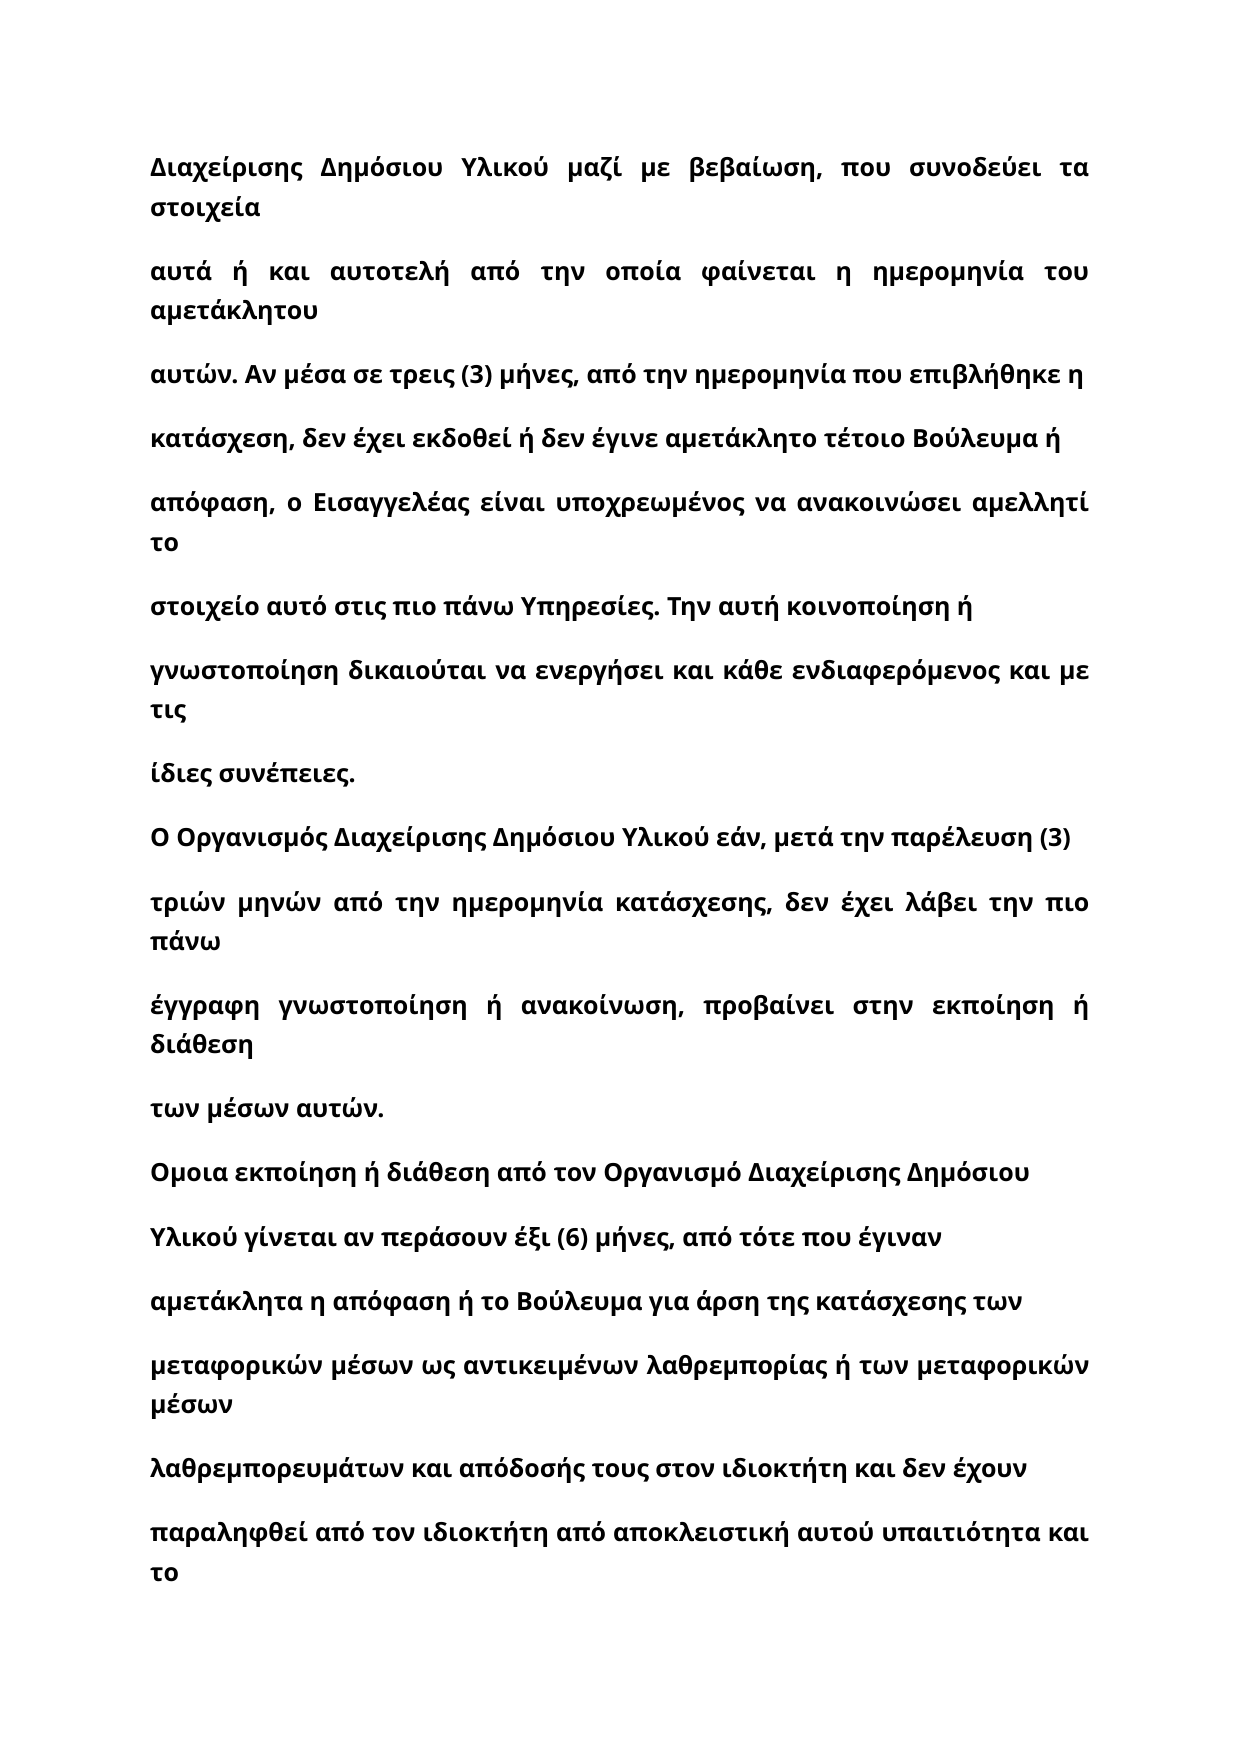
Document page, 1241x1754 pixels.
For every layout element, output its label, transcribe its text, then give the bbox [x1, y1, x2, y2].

text γνωστοποίηση δικαιούται να ενεργήσει και κάθε ενδιαφερόμενος και με τις [150, 652, 1090, 726]
text μεταφορικών μέσων ως αντικειμένων λαθρεμπορίας ή των μεταφορικών μέσων [150, 1347, 1090, 1421]
text τριών μηνών από την ημερομηνία κατάσχεσης, δεν έχει λάβει την πιο πάνω [150, 884, 1090, 957]
text λαθρεμπορευμάτων και απόδοσής τους στον ιδιοκτήτη και δεν έχουν [150, 1451, 1090, 1485]
text στοιχείο αυτό στις πιο πάνω Υπηρεσίες. Την αυτή κοινοποίηση ή [150, 588, 1090, 622]
text Ομοια εκποίηση ή διάθεση από τον Οργανισμό Διαχείρισης Δημόσιου [150, 1155, 1090, 1189]
text αυτά ή και αυτοτελή από την οποία φαίνεται η ημερομηνία του αμετάκλητου [150, 253, 1090, 327]
text των μέσων αυτών. [150, 1091, 1090, 1125]
text αυτών. Αν μέσα σε τρεις (3) μήνες, από την ημερομηνία που επιβλήθηκε η [150, 357, 1090, 391]
text αμετάκλητα η απόφαση ή το Βούλευμα για άρση της κατάσχεσης των [150, 1283, 1090, 1317]
text Υλικού γίνεται αν περάσουν έξι (6) μήνες, από τότε που έγιναν [150, 1219, 1090, 1253]
text Διαχείρισης Δημόσιου Υλικού μαζί με βεβαίωση, που συνοδεύει τα στοιχεία [150, 150, 1090, 223]
text απόφαση, ο Εισαγγελέας είναι υποχρεωμένος να ανακοινώσει αμελλητί το [150, 485, 1090, 558]
text κατάσχεση, δεν έχει εκδοθεί ή δεν έγινε αμετάκλητο τέτοιο Βούλευμα ή [150, 421, 1090, 455]
text ίδιες συνέπειες. [150, 756, 1090, 790]
text παραληφθεί από τον ιδιοκτήτη από αποκλειστική αυτού υπαιτιότητα και το [150, 1515, 1090, 1588]
text έγγραφη γνωστοποίηση ή ανακοίνωση, προβαίνει στην εκποίηση ή διάθεση [150, 987, 1090, 1061]
text Ο Οργανισμός Διαχείρισης Δημόσιου Υλικού εάν, μετά την παρέλευση (3) [150, 820, 1090, 854]
